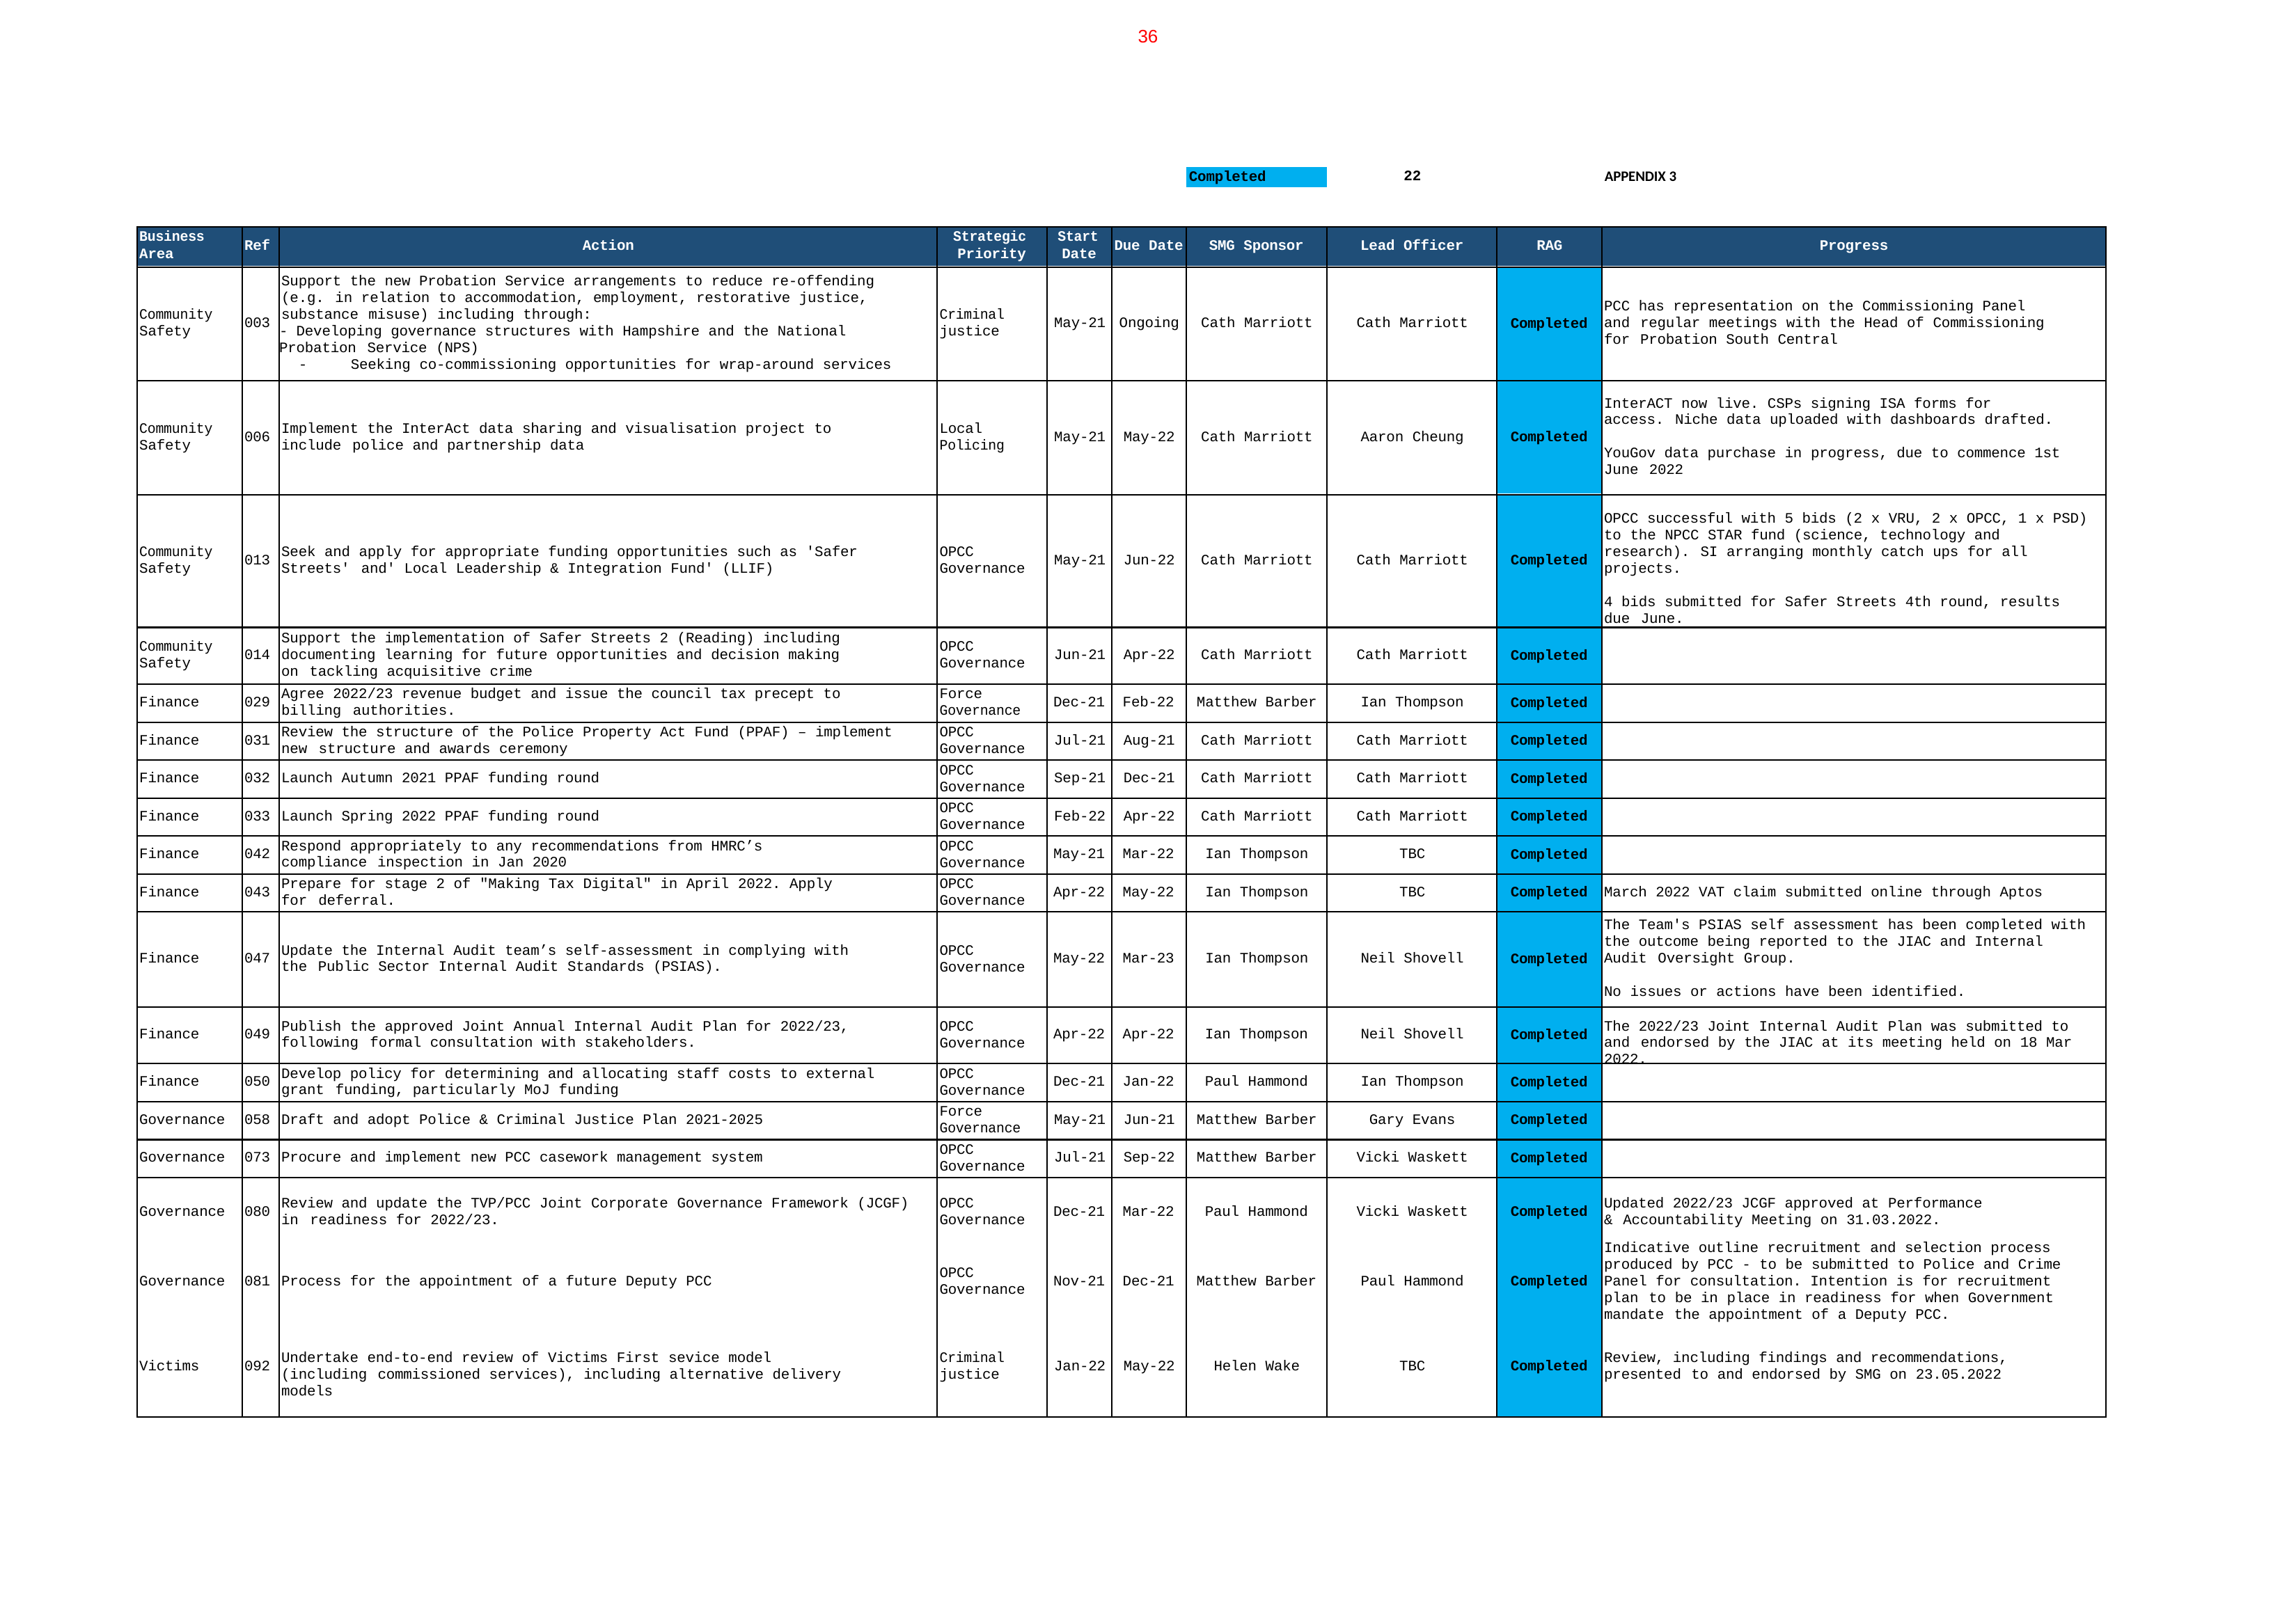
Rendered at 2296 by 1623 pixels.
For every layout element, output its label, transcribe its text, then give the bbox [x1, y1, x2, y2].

table_header [137, 167, 242, 187]
table_cell Sep-22 [1112, 1141, 1186, 1177]
table_cell Strategic Priority [938, 228, 1046, 266]
table_header [1047, 167, 1112, 187]
table_cell Action [280, 228, 936, 266]
table_cell Finance [138, 723, 242, 759]
table_cell Community Safety [138, 268, 242, 380]
table_cell Support the implementation of Safer Streets 2 (Reading) including documenting learning for future opportunities and decision making on tackling acquisitive crime [280, 628, 936, 683]
table_cell Completed [1497, 496, 1601, 626]
table_cell Cath Marriott [1187, 799, 1326, 835]
table_cell Jul-21 [1048, 1141, 1111, 1177]
table_header 22 [1327, 167, 1497, 187]
table_cell Develop policy for determining and allocating staff costs to external grant funding, particularly MoJ funding [280, 1064, 936, 1101]
table_cell Completed [1497, 1178, 1601, 1235]
table_cell Launch Spring 2022 PPAF funding round [280, 799, 936, 835]
table_cell Review, including findings and recommendations, presented to and endorsed by SMG on 23.05.2022 [1603, 1338, 2105, 1416]
table_cell Apr-22 [1112, 1008, 1186, 1063]
table_cell OPCC Governance [938, 799, 1046, 835]
table_cell Matthew Barber [1187, 1141, 1326, 1177]
table_cell [1603, 628, 2105, 683]
table_cell TBC [1328, 1338, 1496, 1416]
table_cell Cath Marriott [1187, 628, 1326, 683]
table_cell Seek and apply for appropriate funding opportunities such as 'Safer Streets' and' Local Leadership & Integration Fund' (LLIF) [280, 496, 936, 626]
table_cell Publish the approved Joint Annual Internal Audit Plan for 2022/23, following formal consultation with stakeholders. [280, 1008, 936, 1063]
table_cell OPCC Governance [938, 496, 1046, 626]
table_cell Feb-22 [1112, 685, 1186, 722]
table_cell 081 [243, 1235, 278, 1338]
table_cell Criminal justice [938, 1338, 1046, 1416]
table_cell Completed [1497, 1008, 1601, 1063]
table_cell [1603, 837, 2105, 873]
table_cell 092 [243, 1338, 278, 1416]
table_cell Draft and adopt Police & Criminal Justice Plan 2021-2025 [280, 1102, 936, 1139]
table_cell May-22 [1112, 875, 1186, 911]
table_cell May-22 [1048, 912, 1111, 1006]
table_cell 003 [243, 268, 278, 380]
table_cell [1603, 1102, 2105, 1139]
table_cell Paul Hammond [1328, 1235, 1496, 1338]
table_header [279, 167, 937, 187]
table_cell 031 [243, 723, 278, 759]
table_cell Completed [1497, 912, 1601, 1006]
table_cell Victims [138, 1338, 242, 1416]
table_cell Nov-21 [1048, 1235, 1111, 1338]
table_cell [1603, 1064, 2105, 1101]
table_cell 029 [243, 685, 278, 722]
table_cell Governance [138, 1141, 242, 1177]
table_cell Cath Marriott [1187, 381, 1326, 493]
table_cell OPCC Governance [938, 761, 1046, 798]
table_cell Community Safety [138, 381, 242, 493]
table_cell Jan-22 [1112, 1064, 1186, 1101]
table_cell OPCC Governance [938, 1141, 1046, 1177]
table_cell May-21 [1048, 496, 1111, 626]
table_cell 033 [243, 799, 278, 835]
table_cell [242, 187, 279, 225]
table_header [1112, 167, 1186, 187]
table_cell Force Governance [938, 685, 1046, 722]
table_cell Cath Marriott [1187, 761, 1326, 798]
table_cell [1603, 723, 2105, 759]
table_header Completed [1186, 167, 1327, 187]
table_cell 047 [243, 912, 278, 1006]
table_cell 058 [243, 1102, 278, 1139]
table_cell Ian Thompson [1187, 1008, 1326, 1063]
table_cell Ian Thompson [1328, 685, 1496, 722]
table_cell Finance [138, 1064, 242, 1101]
table_cell Completed [1497, 1064, 1601, 1101]
table_cell OPCC Governance [938, 837, 1046, 873]
table_cell Update the Internal Audit team’s self-assessment in complying with the Public Sector Internal Audit Standards (PSIAS). [280, 912, 936, 1006]
table_cell Mar-22 [1112, 1178, 1186, 1235]
table_cell Cath Marriott [1187, 268, 1326, 380]
table_cell [1603, 761, 2105, 798]
table_cell Completed [1497, 268, 1601, 380]
table_cell Completed [1497, 1235, 1601, 1338]
table_cell Apr-22 [1048, 1008, 1111, 1063]
table_cell OPCC Governance [938, 875, 1046, 911]
table_cell Agree 2022/23 revenue budget and issue the council tax precept to billing authorities. [280, 685, 936, 722]
table_cell Cath Marriott [1328, 268, 1496, 380]
table_cell Matthew Barber [1187, 1102, 1326, 1139]
table_cell Procure and implement new PCC casework management system [280, 1141, 936, 1177]
table_cell 080 [243, 1178, 278, 1235]
table_cell Completed [1497, 875, 1601, 911]
table_cell SMG Sponsor [1187, 228, 1326, 266]
table_cell Finance [138, 761, 242, 798]
table_cell Dec-21 [1112, 761, 1186, 798]
table_cell Progress [1603, 228, 2105, 266]
table_cell Finance [138, 912, 242, 1006]
table_cell Apr-22 [1112, 628, 1186, 683]
table_cell TBC [1328, 837, 1496, 873]
table_header APPENDIX 3 [1602, 167, 2106, 187]
table_cell Governance [138, 1178, 242, 1235]
table_cell Mar-22 [1112, 837, 1186, 873]
table_cell Lead Officer [1328, 228, 1496, 266]
table_cell Indicative outline recruitment and selection process produced by PCC - to be submitted to Police and Crime Panel for consultation. Intention is for recruitment plan to be in place in readiness for when Government mandate the appointment of a Deputy PCC. [1603, 1235, 2105, 1338]
table_cell Apr-22 [1112, 799, 1186, 835]
table_cell Cath Marriott [1328, 761, 1496, 798]
table_cell Aaron Cheung [1328, 381, 1496, 493]
table_header [1497, 167, 1602, 187]
table_cell OPCC Governance [938, 1064, 1046, 1101]
table_cell Completed [1497, 628, 1601, 683]
table_cell Cath Marriott [1328, 723, 1496, 759]
table_cell OPCC Governance [938, 723, 1046, 759]
table_cell 014 [243, 628, 278, 683]
table_cell May-22 [1112, 1338, 1186, 1416]
table_cell OPCC Governance [938, 1008, 1046, 1063]
table_cell Prepare for stage 2 of "Making Tax Digital" in April 2022. Apply for deferral. [280, 875, 936, 911]
table_cell Completed [1497, 1141, 1601, 1177]
table_cell May-22 [1112, 381, 1186, 493]
table_cell OPCC Governance [938, 1235, 1046, 1338]
table_cell Support the new Probation Service arrangements to reduce re-offending (e.g. in relation to accommodation, employment, restorative justice, substance misuse) including through: Developing governance structures with Hampshire and the National Probation Service (NPS) Seeking co-commissioning opportunities for wrap-around services [280, 268, 936, 380]
table_cell 073 [243, 1141, 278, 1177]
table_cell Ian Thompson [1328, 1064, 1496, 1101]
table_cell Cath Marriott [1328, 628, 1496, 683]
table_cell Local Policing [938, 381, 1046, 493]
table_cell Dec-21 [1048, 1064, 1111, 1101]
table_cell [137, 187, 242, 225]
table_cell Jun-22 [1112, 496, 1186, 626]
table_cell OPCC Governance [938, 912, 1046, 1006]
table_cell [1603, 685, 2105, 722]
table_cell Completed [1497, 685, 1601, 722]
table_cell Completed [1497, 837, 1601, 873]
table_cell Cath Marriott [1187, 496, 1326, 626]
table_cell [1186, 187, 1327, 225]
table_cell Completed [1497, 1338, 1601, 1416]
table_cell Implement the InterAct data sharing and visualisation project to include police and partnership data [280, 381, 936, 493]
table_cell Review and update the TVP/PCC Joint Corporate Governance Framework (JCGF) in readiness for 2022/23. [280, 1178, 936, 1235]
table_cell Mar-23 [1112, 912, 1186, 1006]
table_cell [1603, 799, 2105, 835]
table_cell Finance [138, 685, 242, 722]
table_cell Updated 2022/23 JCGF approved at Performance & Accountability Meeting on 31.03.2022. [1603, 1178, 2105, 1235]
table_cell 006 [243, 381, 278, 493]
table_cell May-21 [1048, 837, 1111, 873]
table_cell InterACT now live. CSPs signing ISA forms for access. Niche data uploaded with dashboards drafted. YouGov data purchase in progress, due to commence 1st June 2022 [1603, 381, 2105, 493]
table_cell Completed [1497, 761, 1601, 798]
table_cell Dec-21 [1048, 1178, 1111, 1235]
table_cell Business Area [138, 228, 242, 266]
table_cell Finance [138, 875, 242, 911]
table_cell Jul-21 [1048, 723, 1111, 759]
table_cell 013 [243, 496, 278, 626]
table_cell Helen Wake [1187, 1338, 1326, 1416]
table_cell Completed [1497, 723, 1601, 759]
table_cell Dec-21 [1112, 1235, 1186, 1338]
table_cell OPCC Governance [938, 1178, 1046, 1235]
table_cell Paul Hammond [1187, 1064, 1326, 1101]
table_cell 043 [243, 875, 278, 911]
table_cell Apr-22 [1048, 875, 1111, 911]
table_cell Feb-22 [1048, 799, 1111, 835]
table_cell May-21 [1048, 268, 1111, 380]
table_cell Process for the appointment of a future Deputy PCC [280, 1235, 936, 1338]
table_cell Sep-21 [1048, 761, 1111, 798]
table_cell May-21 [1048, 1102, 1111, 1139]
table_cell Jun-21 [1112, 1102, 1186, 1139]
table_cell 050 [243, 1064, 278, 1101]
table_cell Neil Shovell [1328, 1008, 1496, 1063]
table_cell Community Safety [138, 496, 242, 626]
table_cell OPCC successful with 5 bids (2 x VRU, 2 x OPCC, 1 x PSD) to the NPCC STAR fund (science, technology and research). SI arranging monthly catch ups for all projects. 4 bids submitted for Safer Streets 4th round, results due June. [1603, 496, 2105, 626]
table_cell Completed [1497, 381, 1601, 493]
table_cell [937, 187, 1047, 225]
table_cell Community Safety [138, 628, 242, 683]
table_cell Finance [138, 1008, 242, 1063]
table_cell Start Date [1048, 228, 1111, 266]
table_cell Ref [243, 228, 278, 266]
table_cell Governance [138, 1102, 242, 1139]
table_cell The 2022/23 Joint Internal Audit Plan was submitted to and endorsed by the JIAC at its meeting held on 18 Mar 2022. [1603, 1008, 2105, 1063]
table_cell Neil Shovell [1328, 912, 1496, 1006]
table_cell OPCC Governance [938, 628, 1046, 683]
table_cell Ian Thompson [1187, 912, 1326, 1006]
table_cell Cath Marriott [1187, 723, 1326, 759]
table_cell [1603, 1141, 2105, 1177]
table_cell May-21 [1048, 381, 1111, 493]
table_cell 032 [243, 761, 278, 798]
table_cell RAG [1497, 228, 1601, 266]
table_cell Jan-22 [1048, 1338, 1111, 1416]
table_cell Respond appropriately to any recommendations from HMRC’s compliance inspection in Jan 2020 [280, 837, 936, 873]
table_cell TBC [1328, 875, 1496, 911]
table_cell March 2022 VAT claim submitted online through Aptos [1603, 875, 2105, 911]
table_cell Due Date [1112, 228, 1186, 266]
table_cell Completed [1497, 1102, 1601, 1139]
table_cell [279, 187, 937, 225]
table_cell Vicki Waskett [1328, 1178, 1496, 1235]
table_cell 049 [243, 1008, 278, 1063]
table_cell Ongoing [1112, 268, 1186, 380]
table_cell [1112, 187, 1186, 225]
table_cell Cath Marriott [1328, 799, 1496, 835]
table_cell Undertake end-to-end review of Victims First sevice model (including commissioned services), including alternative delivery models [280, 1338, 936, 1416]
table_cell Dec-21 [1048, 685, 1111, 722]
table_cell Review the structure of the Police Property Act Fund (PPAF) – implement new structure and awards ceremony [280, 723, 936, 759]
table_cell Gary Evans [1328, 1102, 1496, 1139]
table_cell 042 [243, 837, 278, 873]
table_header [937, 167, 1047, 187]
table_cell Cath Marriott [1328, 496, 1496, 626]
table_cell PCC has representation on the Commissioning Panel and regular meetings with the Head of Commissioning for Probation South Central [1603, 268, 2105, 380]
table_cell [1047, 187, 1112, 225]
table_cell Vicki Waskett [1328, 1141, 1496, 1177]
table_cell Jun-21 [1048, 628, 1111, 683]
table_cell Governance [138, 1235, 242, 1338]
table_cell Finance [138, 799, 242, 835]
table_cell Ian Thompson [1187, 837, 1326, 873]
table_cell Completed [1497, 799, 1601, 835]
table_cell [1497, 187, 1602, 225]
table_cell Finance [138, 837, 242, 873]
table_cell [1327, 187, 1497, 225]
table_cell Paul Hammond [1187, 1178, 1326, 1235]
table_header [242, 167, 279, 187]
table_cell Matthew Barber [1187, 685, 1326, 722]
table_cell Criminal justice [938, 268, 1046, 380]
table_cell Ian Thompson [1187, 875, 1326, 911]
table_cell Force Governance [938, 1102, 1046, 1139]
table_cell Launch Autumn 2021 PPAF funding round [280, 761, 936, 798]
table_cell Aug-21 [1112, 723, 1186, 759]
table_cell The Team's PSIAS self assessment has been completed with the outcome being reported to the JIAC and Internal Audit Oversight Group. No issues or actions have been identified. [1603, 912, 2105, 1006]
table_cell Matthew Barber [1187, 1235, 1326, 1338]
table_cell [1602, 187, 2106, 225]
